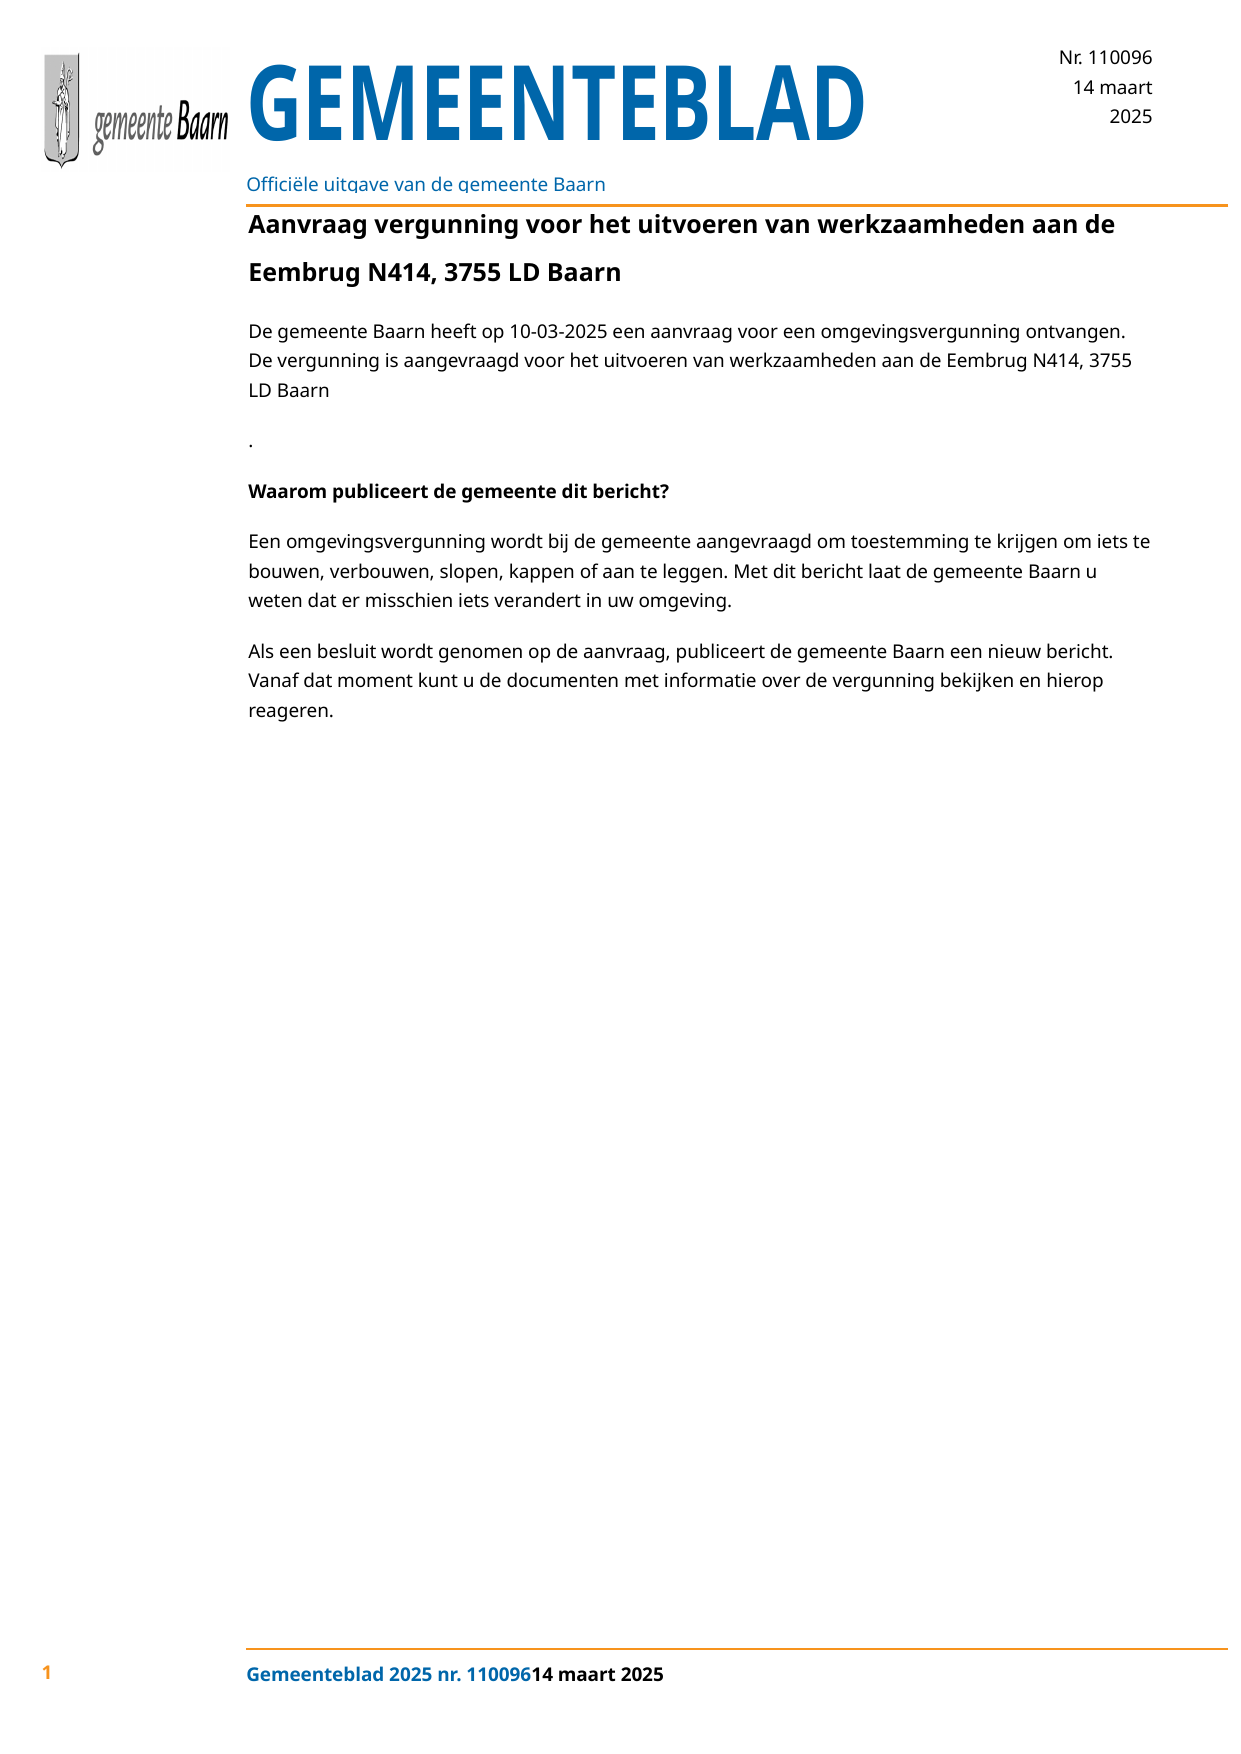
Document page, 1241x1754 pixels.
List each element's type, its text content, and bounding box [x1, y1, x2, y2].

text Een omgevingsvergunning wordt bij de gemeente aangevraagd om toestemming te krijgen om iets te bouwen, verbouwen, slopen, kappen of aan te leggen. Met dit bericht laat de gemeente Baarn u weten dat er misschien iets verandert in uw omgeving. [248, 528, 1152, 613]
text De gemeente Baarn heeft op 10-03-2025 een aanvraag voor een omgevingsvergunning ontvangen. De vergunning is aangevraagd voor het uitvoeren van werkzaamheden aan de Eembrug N414, 3755 LD Baarn [248, 318, 1152, 403]
text Aanvraag vergunning voor het uitvoeren van werkzaamheden aan de Eembrug N414, 3755 LD Baarn [248, 207, 1152, 288]
text . [248, 427, 1152, 453]
picture [41, 47, 231, 172]
text Waarom publiceert de gemeente dit bericht? [248, 478, 1152, 504]
text Als een besluit wordt genomen op de aanvraag, publiceert de gemeente Baarn een nieuw bericht. Vanaf dat moment kunt u de documenten met informatie over de vergunning bekijken en hierop reageren. [248, 638, 1152, 723]
